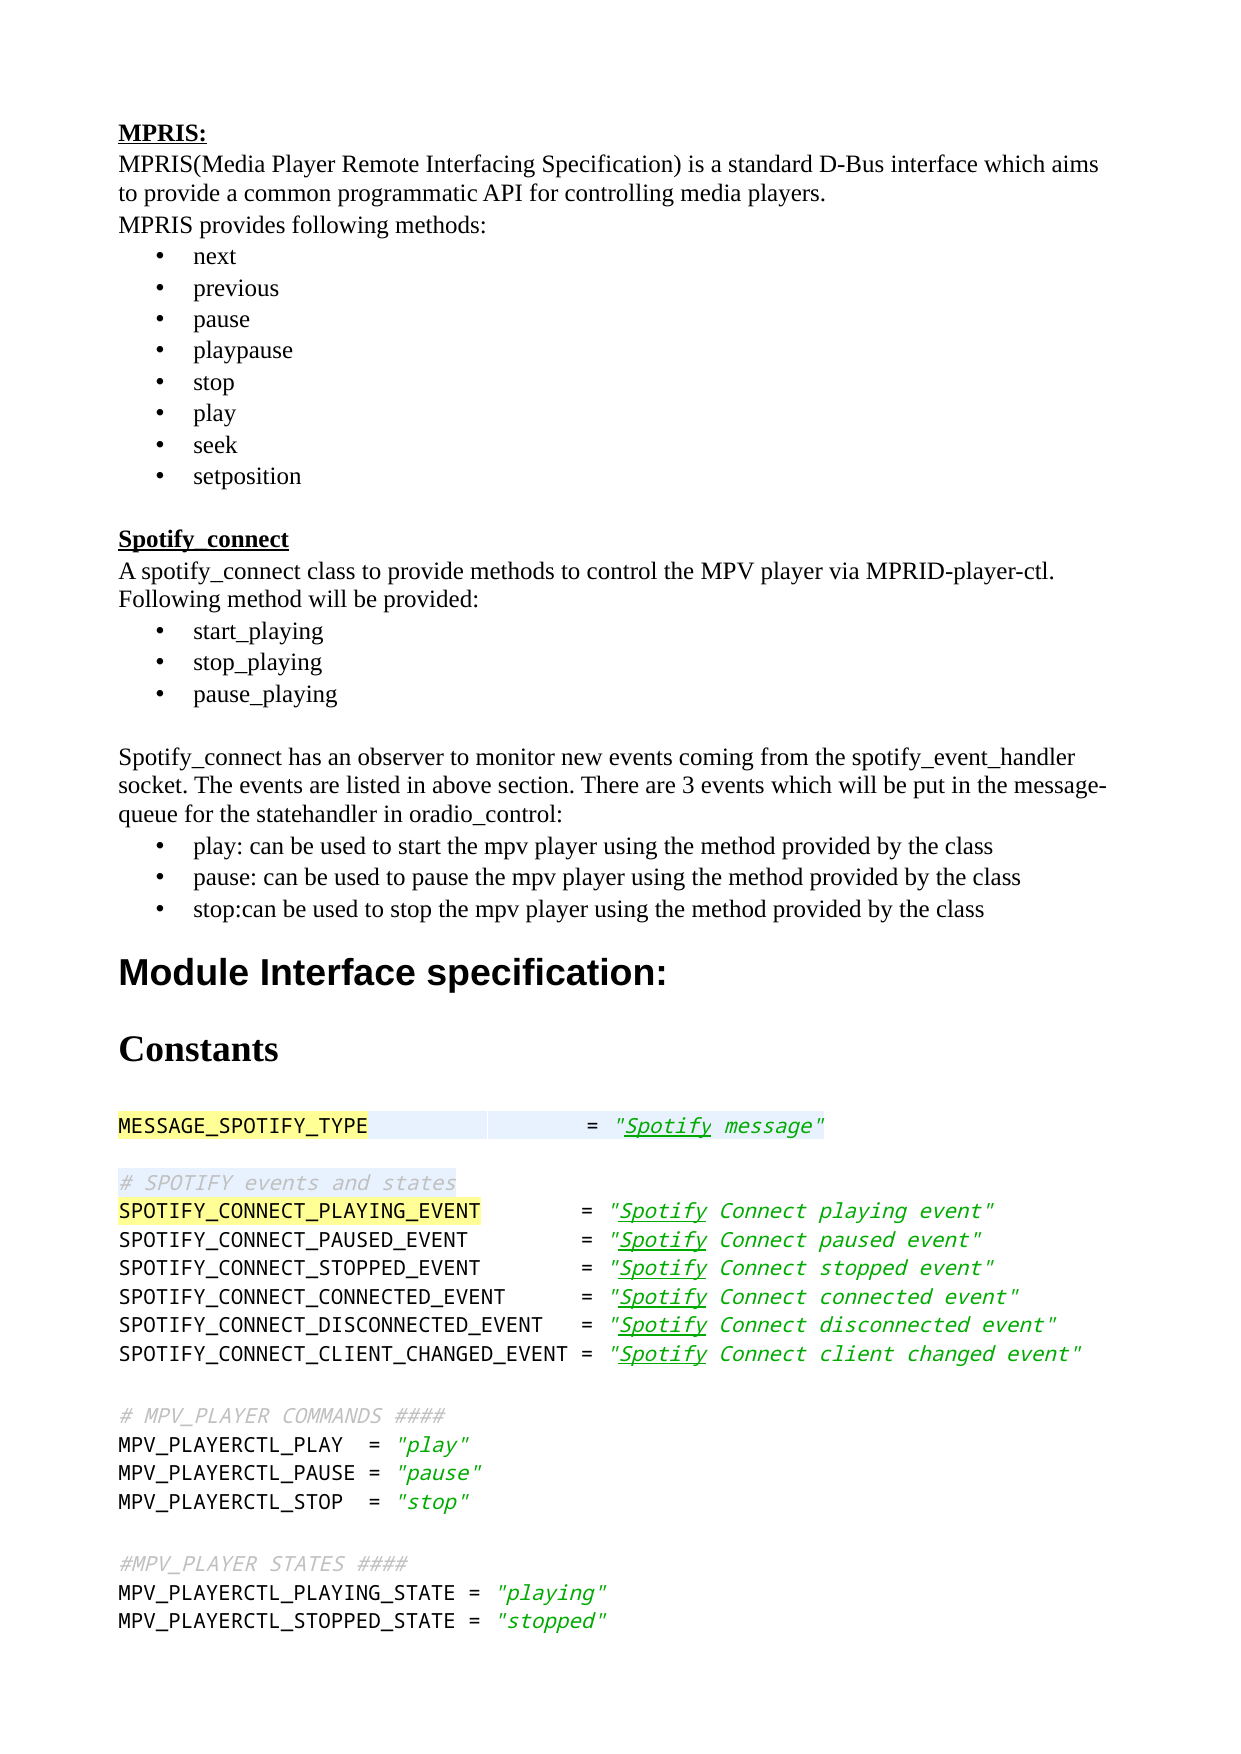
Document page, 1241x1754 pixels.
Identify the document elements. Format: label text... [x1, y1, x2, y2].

text # MPV_PLAYER COMMANDS #### [118, 1401, 1122, 1430]
text MPRIS(Media Player Remote Interfacing Specification) is a standard D-Bus interface which aims to provide a common programmatic API for controlling media players. [118, 149, 1122, 207]
text MPV_PLAYERCTL_PAUSE = "pause" [118, 1458, 1122, 1487]
list stop [156, 367, 1122, 396]
list start_playing [156, 616, 1122, 645]
list setposition [156, 461, 1122, 490]
text SPOTIFY_CONNECT_PAUSED_EVENT = "Spotify Connect paused event" [118, 1225, 1122, 1253]
list next [156, 241, 1122, 270]
list stop_playing [156, 647, 1122, 676]
text SPOTIFY_CONNECT_PLAYING_EVENT = "Spotify Connect playing event" [118, 1197, 1122, 1225]
text MESSAGE_SPOTIFY_TYPE = "Spotify message" [118, 1111, 1122, 1139]
subtitle Module Interface specification: [118, 950, 1122, 993]
text MPV_PLAYERCTL_STOP = "stop" [118, 1487, 1122, 1515]
text A spotify_connect class to provide methods to control the MPV player via MPRID-player-ctl. Following method will be provided: [118, 556, 1122, 613]
text MPRIS provides following methods: [118, 210, 1122, 238]
list play: can be used to start the mpv player using the method provided by the class [156, 831, 1122, 859]
text #MPV_PLAYER STATES #### [118, 1549, 1122, 1578]
text MPV_PLAYERCTL_PLAY = "play" [118, 1430, 1122, 1458]
text SPOTIFY_CONNECT_DISCONNECTED_EVENT = "Spotify Connect disconnected event" [118, 1310, 1122, 1339]
list previous [156, 273, 1122, 301]
list stop:can be used to stop the mpv player using the method provided by the class [156, 894, 1122, 922]
list play [156, 398, 1122, 427]
list playpause [156, 336, 1122, 364]
text MPV_PLAYERCTL_STOPPED_STATE = "stopped" [118, 1606, 1122, 1635]
subtitle Constants [118, 1027, 1122, 1070]
list pause_playing [156, 679, 1122, 708]
list pause: can be used to pause the mpv player using the method provided by the class [156, 862, 1122, 891]
text SPOTIFY_CONNECT_CLIENT_CHANGED_EVENT = "Spotify Connect client changed event" [118, 1339, 1122, 1367]
text Spotify_connect [118, 524, 1122, 553]
text MPRIS: [118, 118, 1122, 147]
text MPV_PLAYERCTL_PLAYING_STATE = "playing" [118, 1578, 1122, 1606]
text SPOTIFY_CONNECT_CONNECTED_EVENT = "Spotify Connect connected event" [118, 1282, 1122, 1310]
list seek [156, 430, 1122, 459]
text SPOTIFY_CONNECT_STOPPED_EVENT = "Spotify Connect stopped event" [118, 1253, 1122, 1282]
list pause [156, 304, 1122, 333]
text Spotify_connect has an observer to monitor new events coming from the spotify_event_handler socket. The events are listed in above section. There are 3 events which will be put in the message-queue for the statehandler in oradio_control: [118, 742, 1122, 828]
text # SPOTIFY events and states [118, 1168, 1122, 1197]
